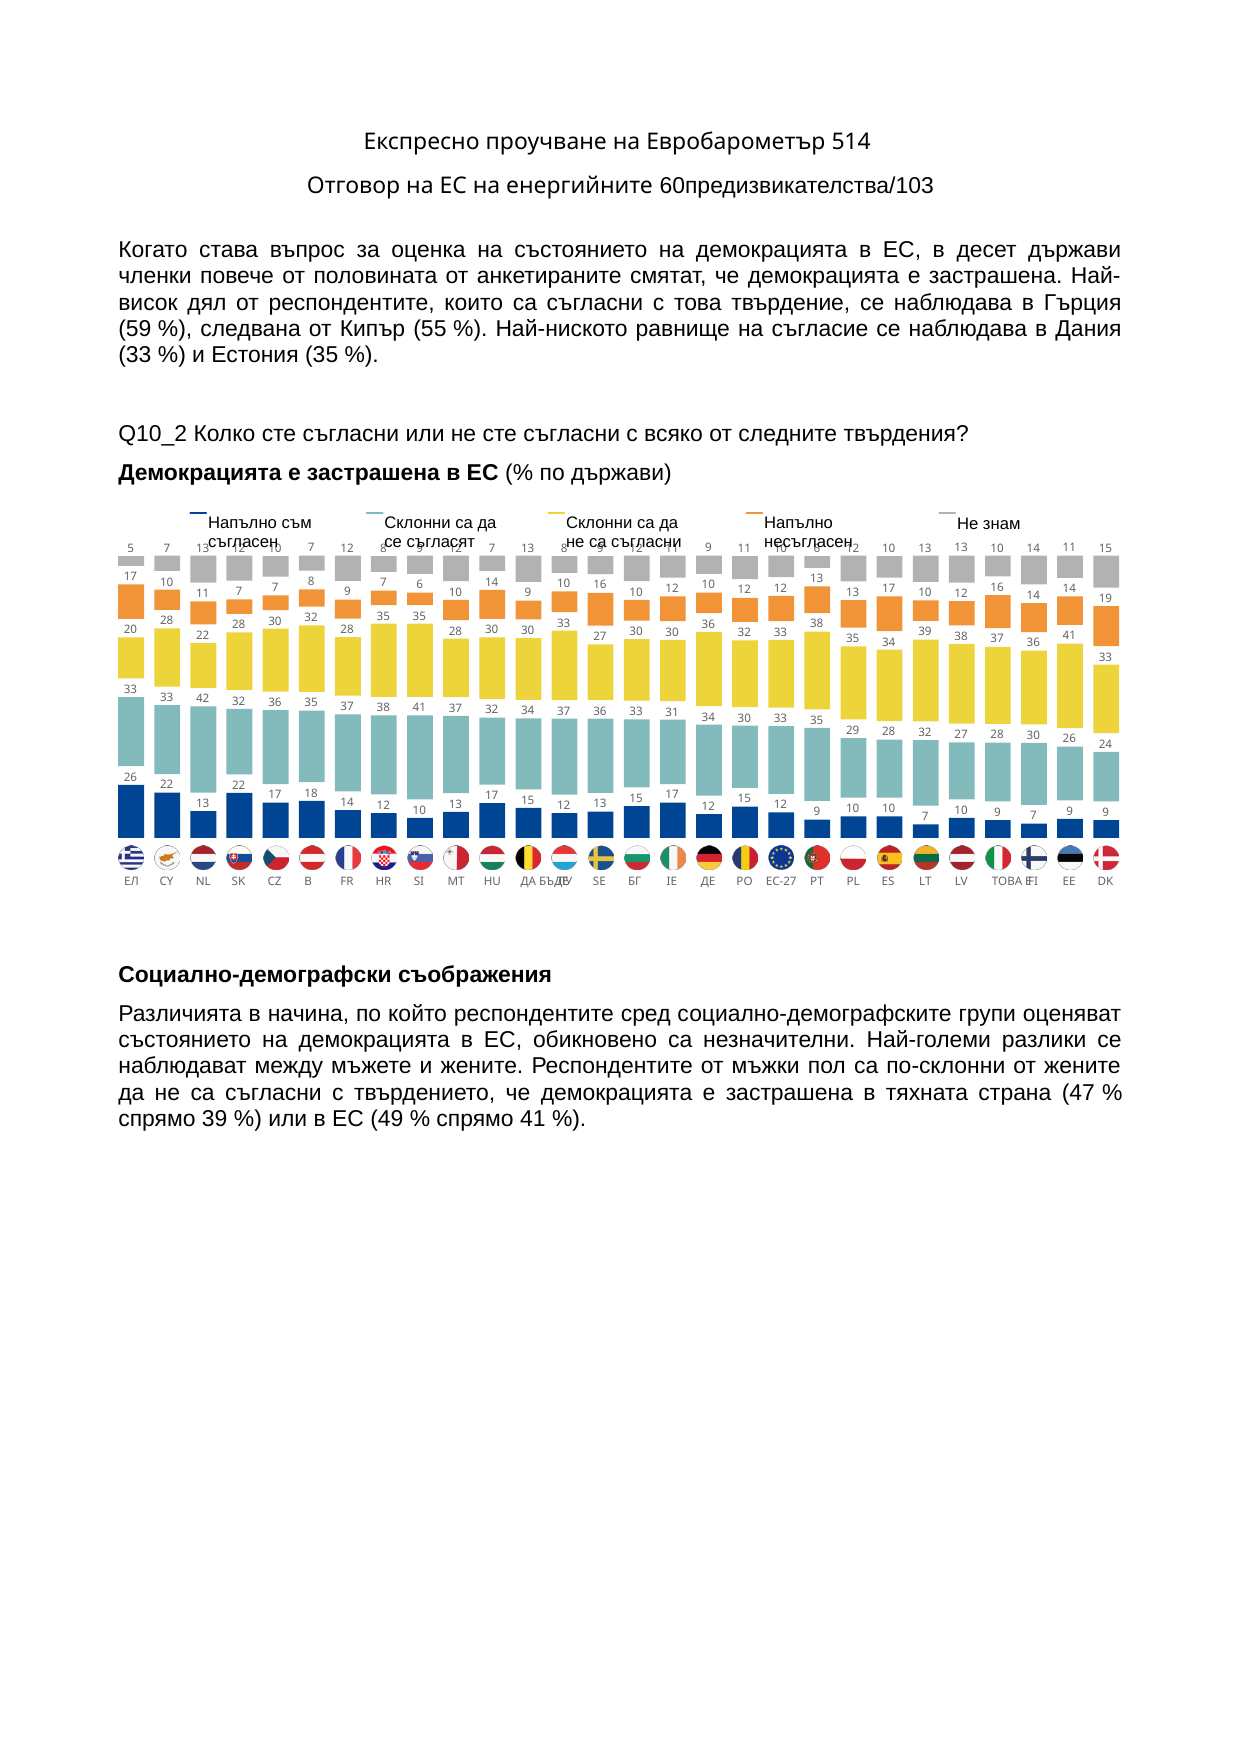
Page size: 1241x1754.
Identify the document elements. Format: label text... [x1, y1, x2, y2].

picture [551, 845, 577, 870]
picture [407, 845, 433, 870]
picture [985, 845, 1011, 870]
picture [732, 845, 758, 870]
picture [588, 845, 614, 870]
picture [913, 845, 939, 870]
picture [154, 845, 180, 870]
picture [1057, 845, 1083, 870]
picture [479, 845, 505, 870]
picture [335, 845, 361, 870]
picture [949, 845, 975, 870]
picture [443, 845, 469, 870]
picture [1093, 845, 1119, 870]
picture [118, 845, 144, 870]
picture [660, 845, 686, 870]
picture [877, 845, 902, 870]
text Различията в начина, по който респондентите сред социално-демографските групи оценяват състоянието на демокрацията в ЕС, обикновено са незначителни. Най-големи разлики се наблюдават между мъжете и жените. Респондентите от мъжки пол са по-склонни от жените да не са съгласни с твърдението, че демокрацията е застрашена в тяхната страна (47 % спрямо 39 %) или в ЕС (49 % спрямо 41 %). [118, 1000, 1122, 1132]
picture [299, 845, 325, 870]
picture [840, 845, 866, 870]
text Социално-демографски съображения [118, 961, 1122, 987]
picture [263, 845, 289, 870]
picture [515, 845, 541, 870]
picture [1021, 845, 1047, 870]
picture [371, 845, 397, 870]
picture [768, 845, 794, 870]
picture [190, 845, 216, 870]
picture [624, 845, 650, 870]
picture [804, 845, 830, 870]
text Q10_2 Колко сте съгласни или не сте съгласни с всяко от следните твърдения? [118, 420, 1122, 446]
picture [226, 845, 252, 870]
text Демокрацията е застрашена в ЕС (% по държави) [118, 459, 1122, 486]
text Когато става въпрос за оценка на състоянието на демокрацията в ЕС, в десет държави членки повече от половината от анкетираните смятат, че демокрацията е застрашена. Най-висок дял от респондентите, които са съгласни с това твърдение, се наблюдава в Гърция (59 %), следвана от Кипър (55 %). Най-ниското равнище на съгласие се наблюдава в Дания (33 %) и Естония (35 %). [118, 236, 1122, 368]
picture [696, 845, 722, 870]
